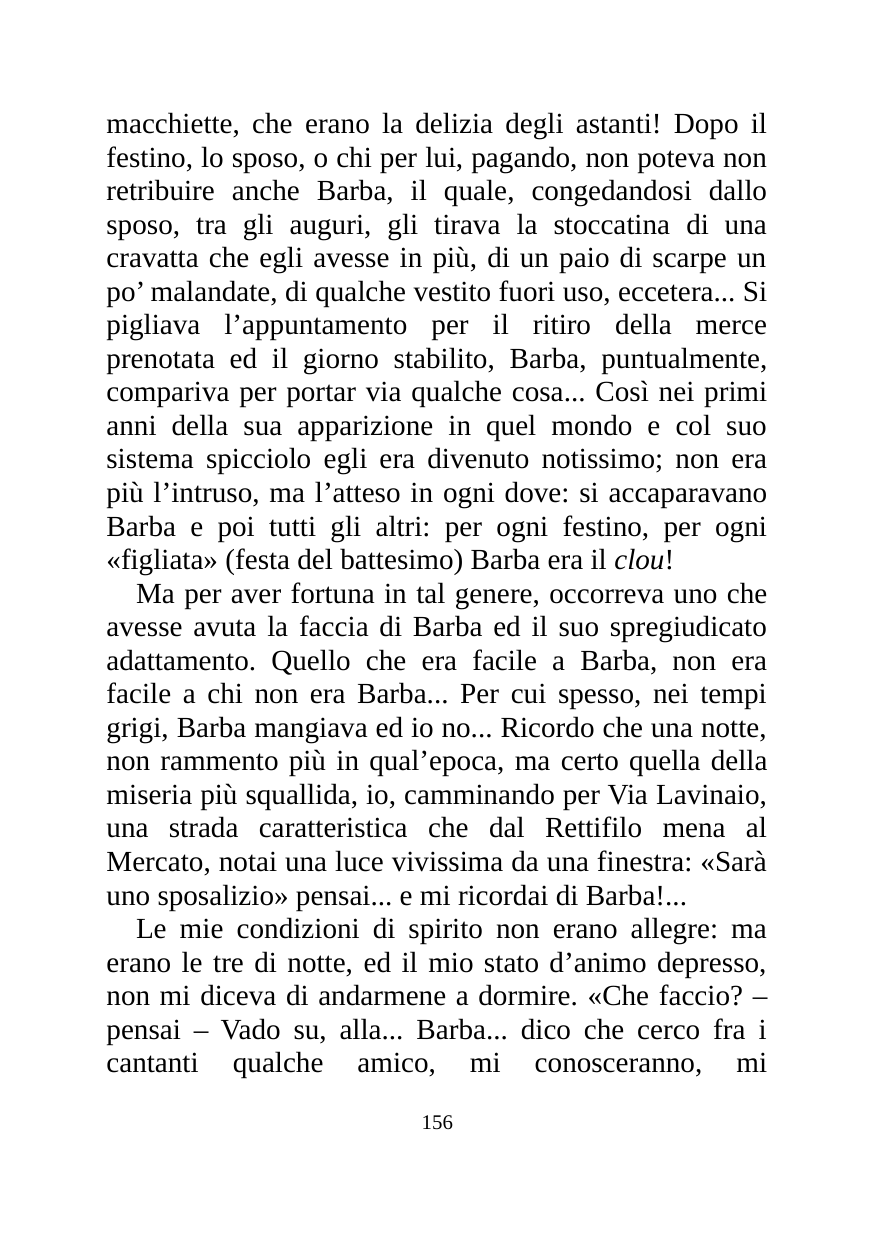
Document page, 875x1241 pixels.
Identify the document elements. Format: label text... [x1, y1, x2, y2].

text Le mie condizioni di spirito non erano allegre: ma erano le tre di notte, ed il mio stato d’animo depresso, non mi diceva di andarmene a dormire. «Che faccio? – pensai – Vado su, alla... Barba... dico che cerco fra i cantanti qualche amico, mi conosceranno, mi [106, 911, 768, 1079]
text Ma per aver fortuna in tal genere, occorreva uno che avesse avuta la faccia di Barba ed il suo spregiudicato adattamento. Quello che era facile a Barba, non era facile a chi non era Barba... Per cui spesso, nei tempi grigi, Barba mangiava ed io no... Ricordo che una notte, non rammento più in qual’epoca, ma certo quella della miseria più squallida, io, camminando per Via Lavinaio, una strada caratteristica che dal Rettifilo mena al Mercato, notai una luce vivissima da una finestra: «Sarà uno sposalizio» pensai... e mi ricordai di Barba!... [106, 576, 768, 911]
text macchiette, che erano la delizia degli astanti! Dopo il festino, lo sposo, o chi per lui, pagando, non poteva non retribuire anche Barba, il quale, congedandosi dallo sposo, tra gli auguri, gli tirava la stoccatina di una cravatta che egli avesse in più, di un paio di scarpe un po’ malandate, di qualche vestito fuori uso, eccetera... Si pigliava l’appuntamento per il ritiro della merce prenotata ed il giorno stabilito, Barba, puntualmente, compariva per portar via qualche cosa... Così nei primi anni della sua apparizione in quel mondo e col suo sistema spicciolo egli era divenuto notissimo; non era più l’intruso, ma l’atteso in ogni dove: si accaparavano Barba e poi tutti gli altri: per ogni festino, per ogni «figliata» (festa del battesimo) Barba era il clou! [106, 106, 768, 576]
